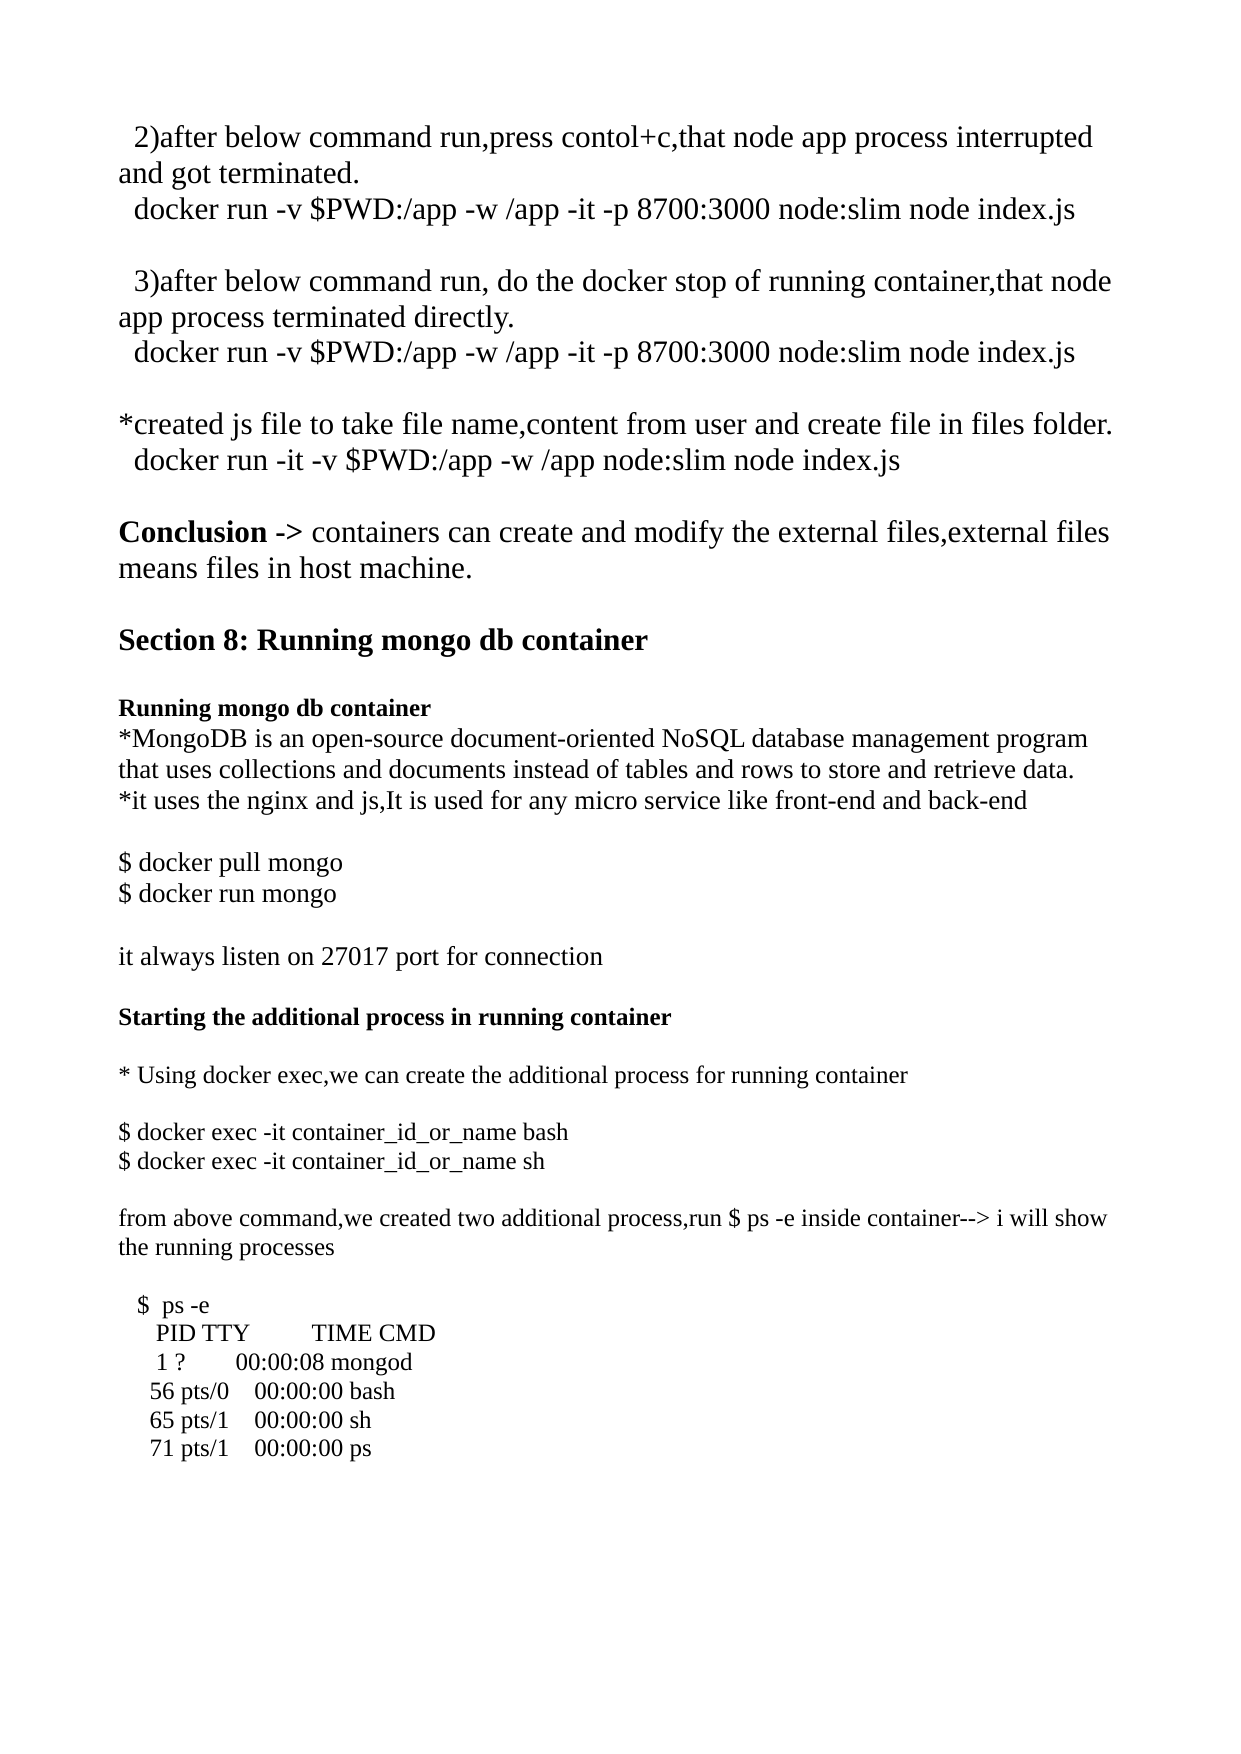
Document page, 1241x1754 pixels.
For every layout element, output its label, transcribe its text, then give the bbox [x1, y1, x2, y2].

text docker run -v $PWD:/app -w /app -it -p 8700:3000 node:slim node index.js [118, 334, 1122, 370]
text *MongoDB is an open-source document-oriented NoSQL database management program that uses collections and documents instead of tables and rows to store and retrieve data. [118, 722, 1122, 784]
text docker run -it -v $PWD:/app -w /app node:slim node index.js [118, 442, 1122, 477]
text $ docker exec -it container_id_or_name sh [118, 1146, 1122, 1175]
text 71 pts/1 00:00:00 ps [118, 1433, 1122, 1462]
text 2)after below command run,press contol+c,that node app process interrupted and got terminated. [118, 118, 1122, 190]
text $ docker exec -it container_id_or_name bash [118, 1117, 1122, 1146]
text Starting the additional process in running container [118, 1002, 1122, 1031]
text * Using docker exec,we can create the additional process for running container [118, 1060, 1122, 1088]
text 3)after below command run, do the docker stop of running container,that node app process terminated directly. [118, 262, 1122, 334]
text 65 pts/1 00:00:00 sh [118, 1405, 1122, 1433]
text *created js file to take file name,content from user and create file in files folder. [118, 406, 1122, 442]
text Conclusion -> containers can create and modify the external files,external files means files in host machine. [118, 513, 1122, 585]
text 56 pts/0 00:00:00 bash [118, 1376, 1122, 1405]
text from above command,we created two additional process,run $ ps -e inside container--> i will show the running processes [118, 1203, 1122, 1261]
text PID TTY TIME CMD [118, 1318, 1122, 1347]
text 1 ? 00:00:08 mongod [118, 1347, 1122, 1376]
text $ docker run mongo [118, 878, 1122, 909]
text it always listen on 27017 port for connection [118, 940, 1122, 971]
text $ ps -e [118, 1290, 1122, 1318]
text docker run -v $PWD:/app -w /app -it -p 8700:3000 node:slim node index.js [118, 190, 1122, 226]
text Section 8: Running mongo db container [118, 621, 1122, 657]
text $ docker pull mongo [118, 846, 1122, 878]
text Running mongo db container [118, 693, 1122, 722]
text *it uses the nginx and js,It is used for any micro service like front-end and back-end [118, 784, 1122, 815]
